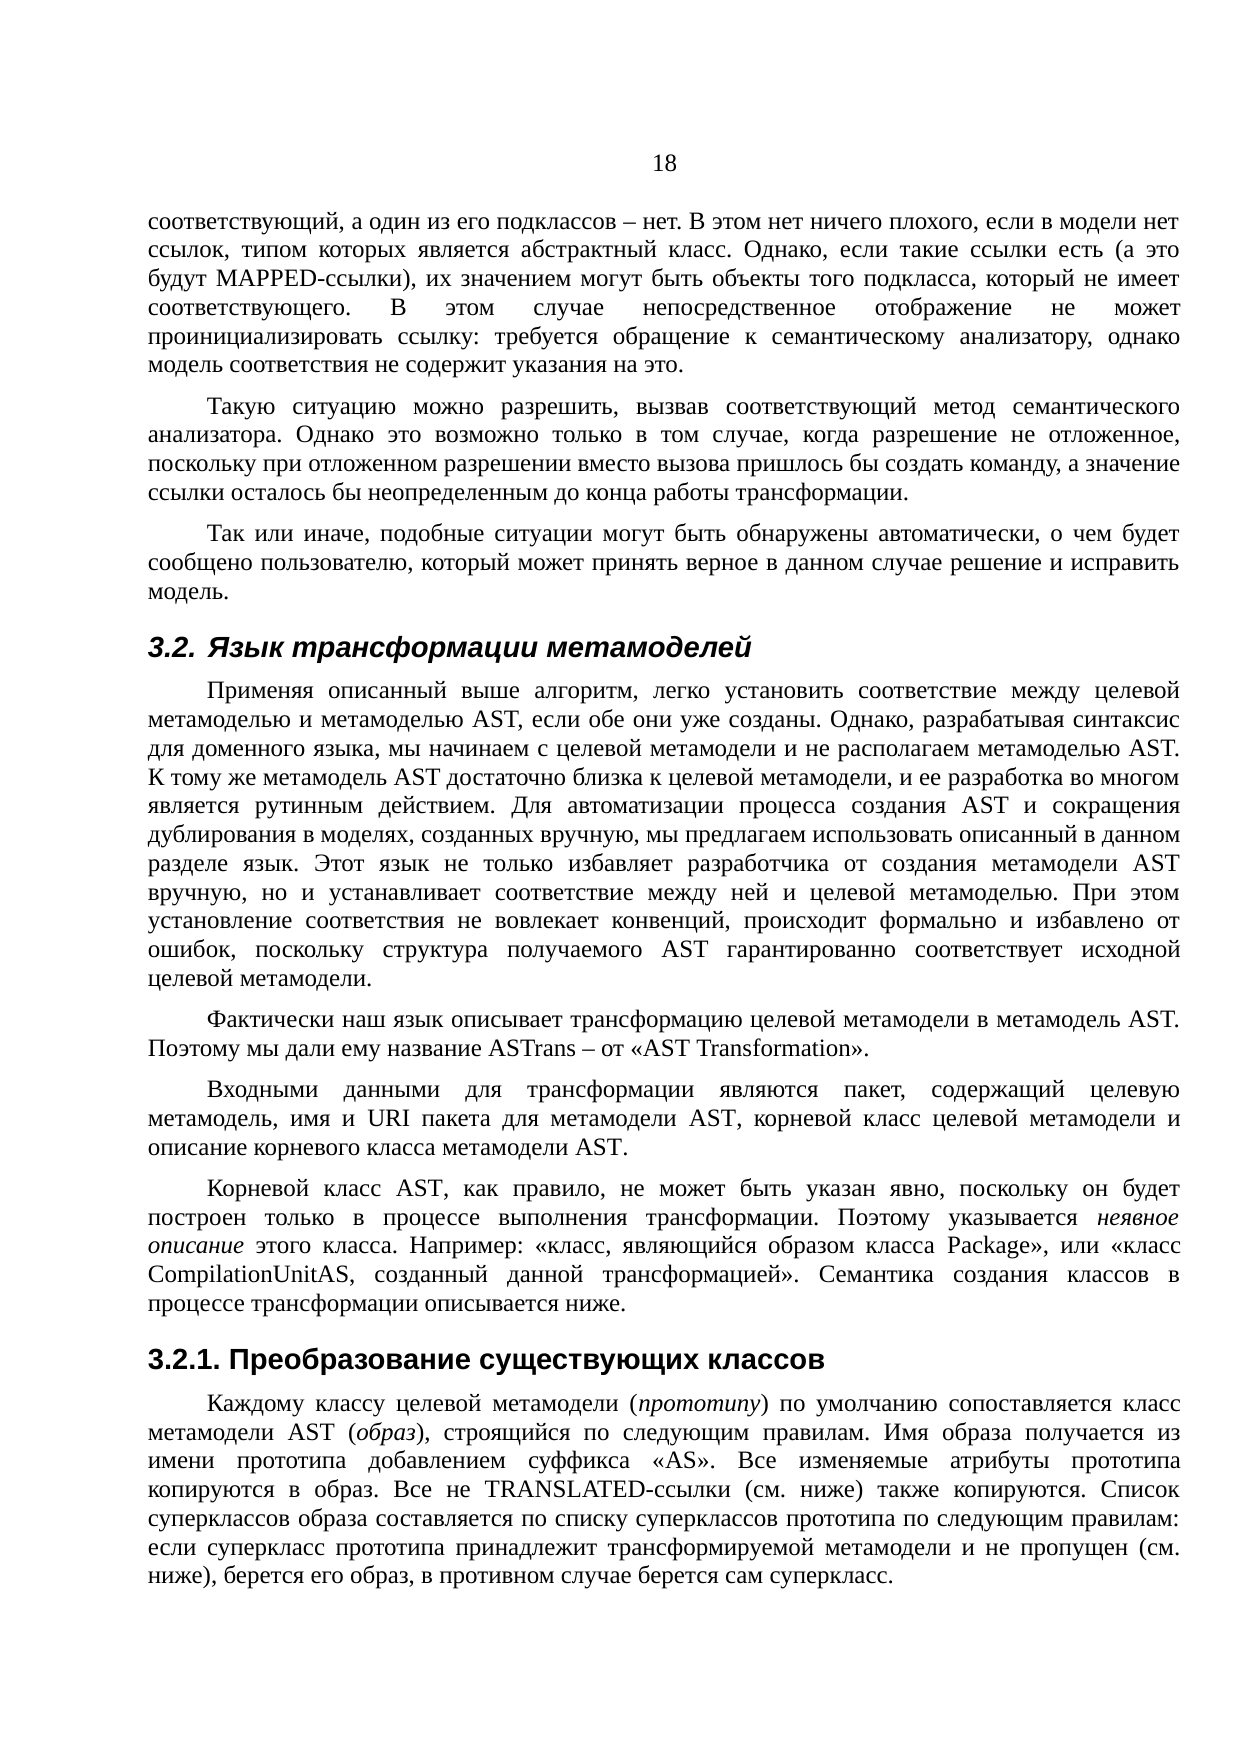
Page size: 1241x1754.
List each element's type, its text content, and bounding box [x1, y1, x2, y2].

text Применяя описанный выше алгоритм, легко установить соответствие между целевой метамоделью и метамоделью AST, если обе они уже созданы. Однако, разрабатывая синтаксис для доменного языка, мы начинаем с целевой метамодели и не располагаем метамоделью AST. К тому же метамодель AST достаточно близка к целевой метамодели, и ее разработка во многом является рутинным действием. Для автоматизации процесса создания AST и сокращения дублирования в моделях, созданных вручную, мы предлагаем использовать описанный в данном разделе язык. Этот язык не только избавляет разработчика от создания метамодели AST вручную, но и устанавливает соответствие между ней и целевой метамоделью. При этом установление соответствия не вовлекает конвенций, происходит формально и избавлено от ошибок, поскольку структура получаемого AST гарантированно соответствует исходной целевой метамодели. [148, 676, 1181, 992]
text Фактически наш язык описывает трансформацию целевой метамодели в метамодель AST. Поэтому мы дали ему название ASTrans – от «AST Transformation». [148, 1004, 1181, 1062]
text Такую ситуацию можно разрешить, вызвав соответствующий метод семантического анализатора. Однако это возможно только в том случае, когда разрешение не отложенное, поскольку при отложенном разрешении вместо вызова пришлось бы создать команду, а значение ссылки осталось бы неопределенным до конца работы трансформации. [148, 391, 1181, 506]
subtitle Преобразование существующих классов [148, 1342, 1181, 1375]
text Входными данными для трансформации являются пакет, содержащий целевую метамодель, имя и URI пакета для метамодели AST, корневой класс целевой метамодели и описание корневого класса метамодели AST. [148, 1074, 1181, 1161]
text соответствующий, а один из его подклассов – нет. В этом нет ничего плохого, если в модели нет ссылок, типом которых является абстрактный класс. Однако, если такие ссылки есть (а это будут MAPPED-ссылки), их значением могут быть объекты того подкласса, который не имеет соответствующего. В этом случае непосредственное отображение не может проинициализировать ссылку: требуется обращение к семантическому анализатору, однако модель соответствия не содержит указания на это. [148, 206, 1181, 378]
subtitle Язык трансформации метамоделей [148, 629, 1181, 663]
text Каждому классу целевой метамодели (прототипу) по умолчанию сопоставляется класс метамодели AST (образ), строящийся по следующим правилам. Имя образа получается из имени прототипа добавлением суффикса «AS». Все изменяемые атрибуты прототипа копируются в образ. Все не TRANSLATED-ссылки (см. ниже) также копируются. Список суперклассов образа составляется по списку суперклассов прототипа по следующим правилам: если суперкласс прототипа принадлежит трансформируемой метамодели и не пропущен (см. ниже), берется его образ, в противном случае берется сам суперкласс. [148, 1388, 1181, 1589]
text Так или иначе, подобные ситуации могут быть обнаружены автоматически, о чем будет сообщено пользователю, который может принять верное в данном случае решение и исправить модель. [148, 518, 1181, 604]
text Корневой класс AST, как правило, не может быть указан явно, поскольку он будет построен только в процессе выполнения трансформации. Поэтому указывается неявное описание этого класса. Например: «класс, являющийся образом класса Package», или «класс CompilationUnitAS, созданный данной трансформацией». Семантика создания классов в процессе трансформации описывается ниже. [148, 1173, 1181, 1317]
